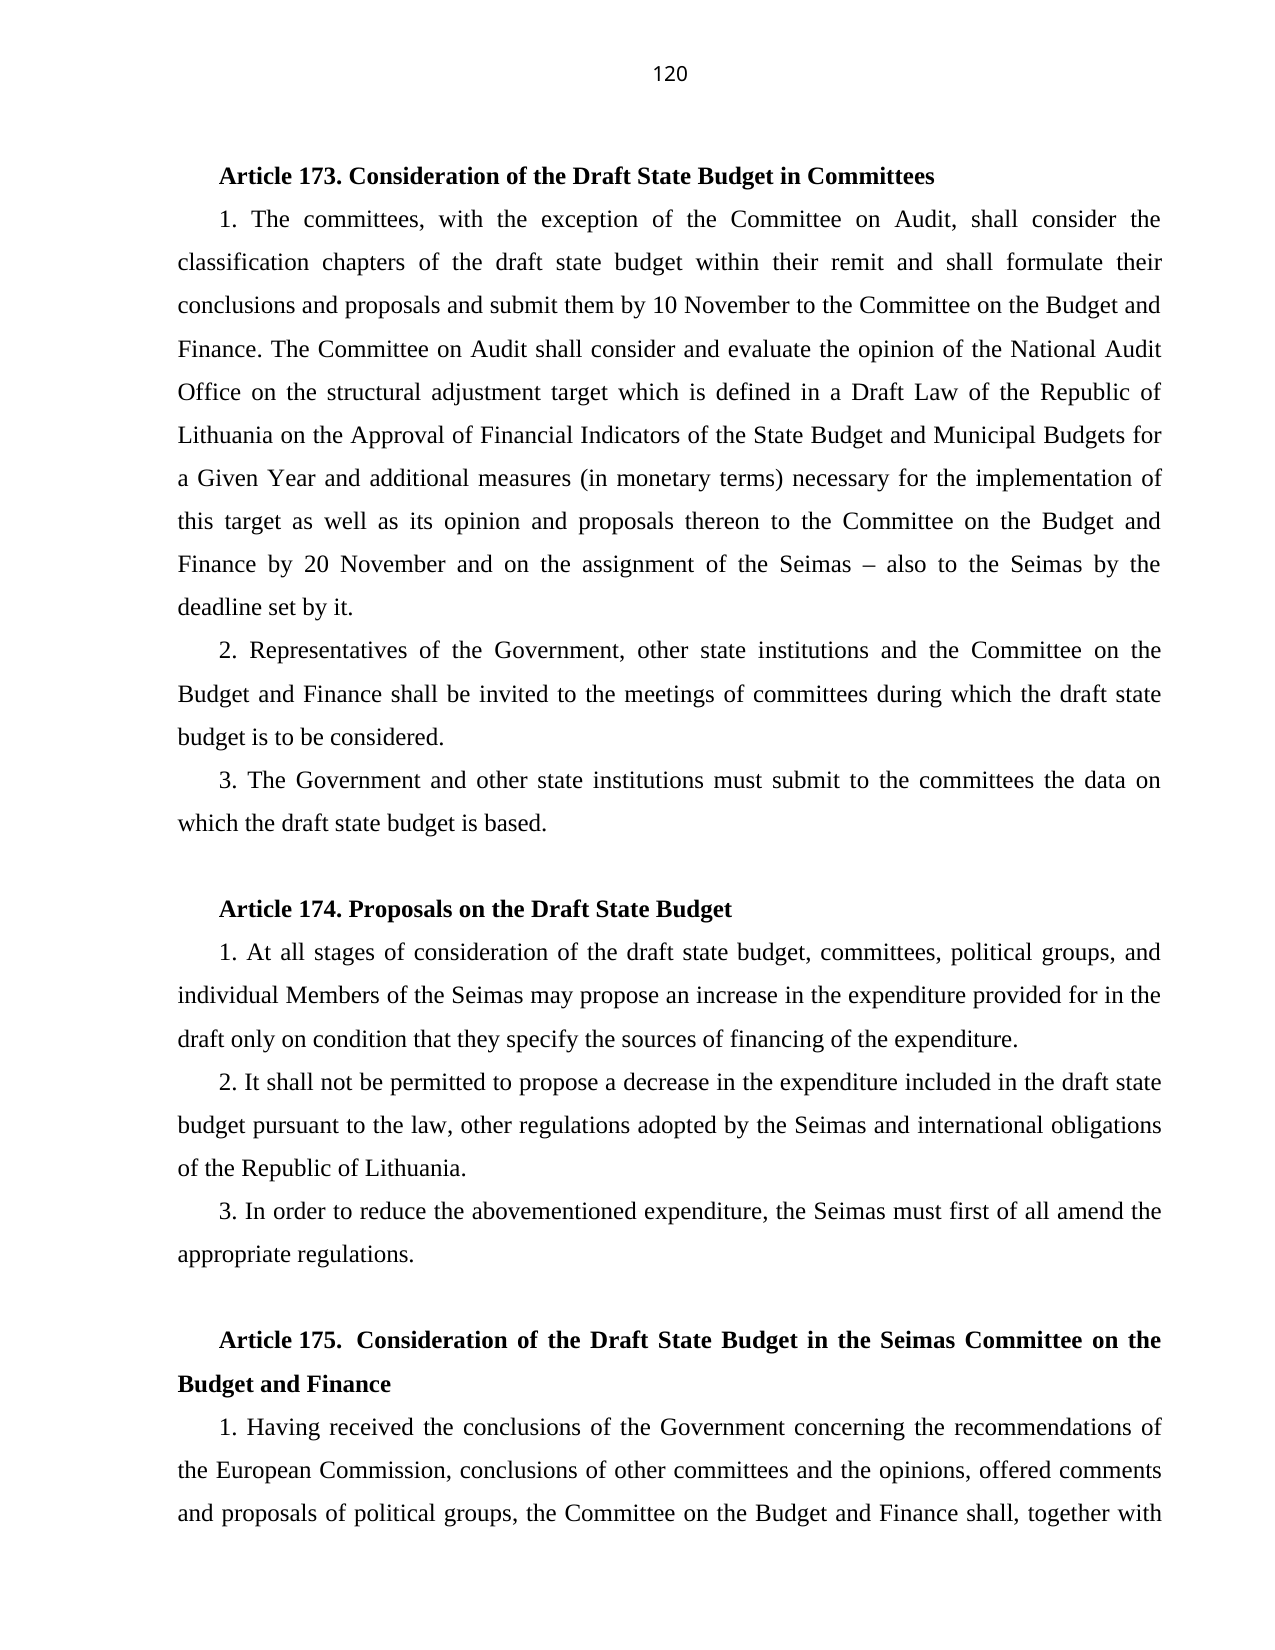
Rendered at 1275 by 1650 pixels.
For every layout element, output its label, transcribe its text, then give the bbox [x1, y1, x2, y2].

text 2. Representatives of the Government, other state institutions and the Committee on the Budget and Finance shall be invited to the meetings of committees during which the draft state budget is to be considered. [177, 636, 1163, 751]
text 1. At all stages of consideration of the draft state budget, committees, political groups, and individual Members of the Seimas may propose an increase in the expenditure provided for in the draft only on condition that they specify the sources of financing of the expenditure. [177, 937, 1163, 1052]
text Article 173. Consideration of the Draft State Budget in Committees [177, 161, 1163, 190]
text 2. It shall not be permitted to propose a decrease in the expenditure included in the draft state budget pursuant to the law, other regulations adopted by the Seimas and international obligations of the Republic of Lithuania. [177, 1067, 1163, 1182]
text Article 174. Proposals on the Draft State Budget [177, 894, 1163, 923]
text Article 175. Consideration of the Draft State Budget in the Seimas Committee on the Budget and Finance [177, 1326, 1163, 1397]
text 1. Having received the conclusions of the Government concerning the recommendations of the European Commission, conclusions of other committees and the opinions, offered comments and proposals of political groups, the Committee on the Budget and Finance shall, together with [177, 1412, 1163, 1527]
text 3. The Government and other state institutions must submit to the committees the data on which the draft state budget is based. [177, 765, 1163, 837]
text 3. In order to reduce the abovementioned expenditure, the Seimas must first of all amend the appropriate regulations. [177, 1196, 1163, 1268]
text 1. The committees, with the exception of the Committee on Audit, shall consider the classification chapters of the draft state budget within their remit and shall formulate their conclusions and proposals and submit them by 10 November to the Committee on the Budget and Finance. The Committee on Audit shall consider and evaluate the opinion of the National Audit Office on the structural adjustment target which is defined in a Draft Law of the Republic of Lithuania on the Approval of Financial Indicators of the State Budget and Municipal Budgets for a Given Year and additional measures (in monetary terms) necessary for the implementation of this target as well as its opinion and proposals thereon to the Committee on the Budget and Finance by 20 November and on the assignment of the Seimas – also to the Seimas by the deadline set by it. [177, 204, 1163, 621]
